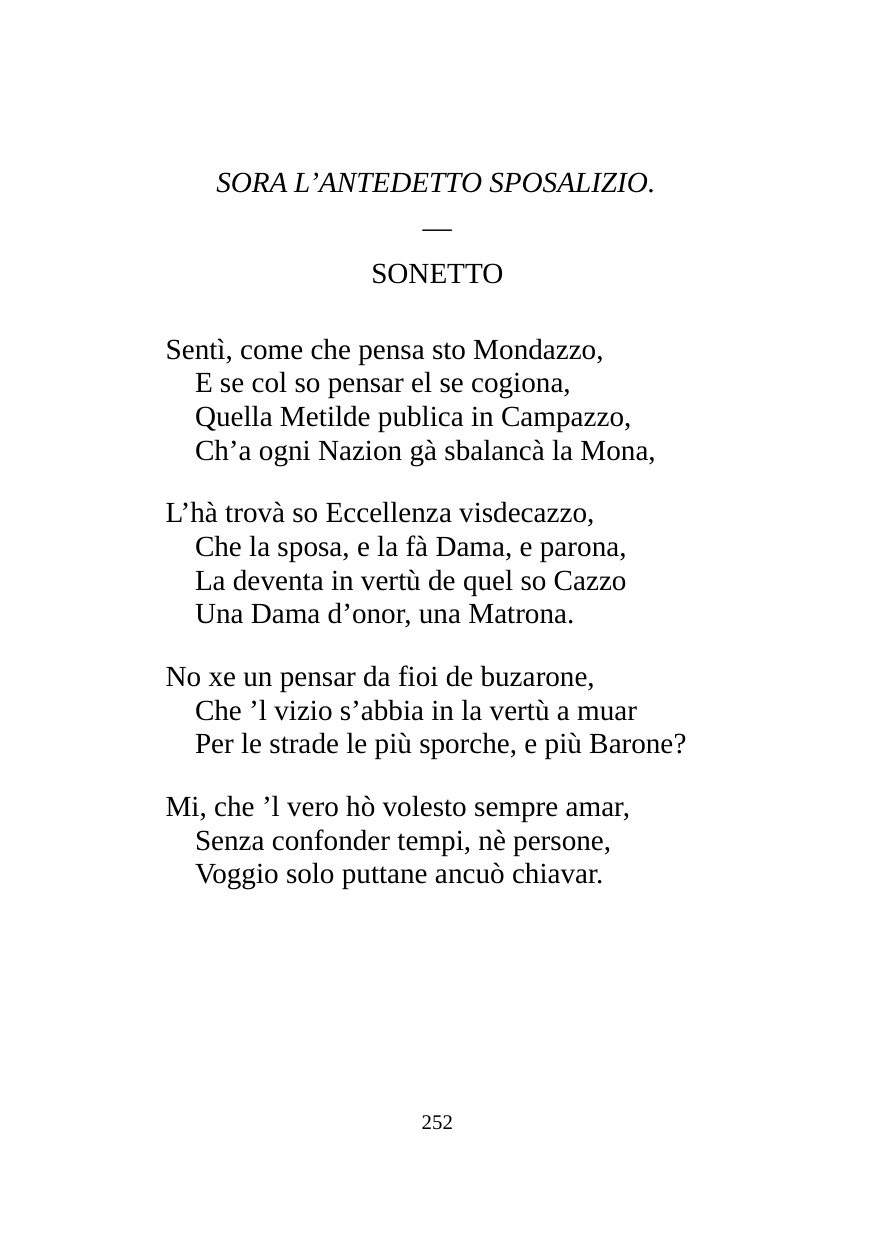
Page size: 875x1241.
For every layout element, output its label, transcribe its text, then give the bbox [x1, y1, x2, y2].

text L’hà trovà so Eccellenza visdecazzo, Che la sposa, e la fà Dama, e parona, La deventa in vertù de quel so Cazzo Una Dama d’onor, una Matrona. [165, 496, 768, 630]
subtitle SORA L’ANTEDETTO SPOSALIZIO. [106, 165, 768, 199]
text No xe un pensar da fioi de buzarone, Che ’l vizio s’abbia in la vertù a muar Per le strade le più sporche, e più Barone? [165, 659, 768, 760]
text Mi, che ’l vero hò volesto sempre amar, Senza confonder tempi, nè persone, Voggio solo puttane ancuò chiavar. [165, 789, 768, 890]
text — [106, 211, 768, 244]
text SONETTO [106, 257, 768, 290]
text Sentì, come che pensa sto Mondazzo, E se col so pensar el se cogiona, Quella Metilde publica in Campazzo, Ch’a ogni Nazion gà sbalancà la Mona, [165, 332, 768, 466]
